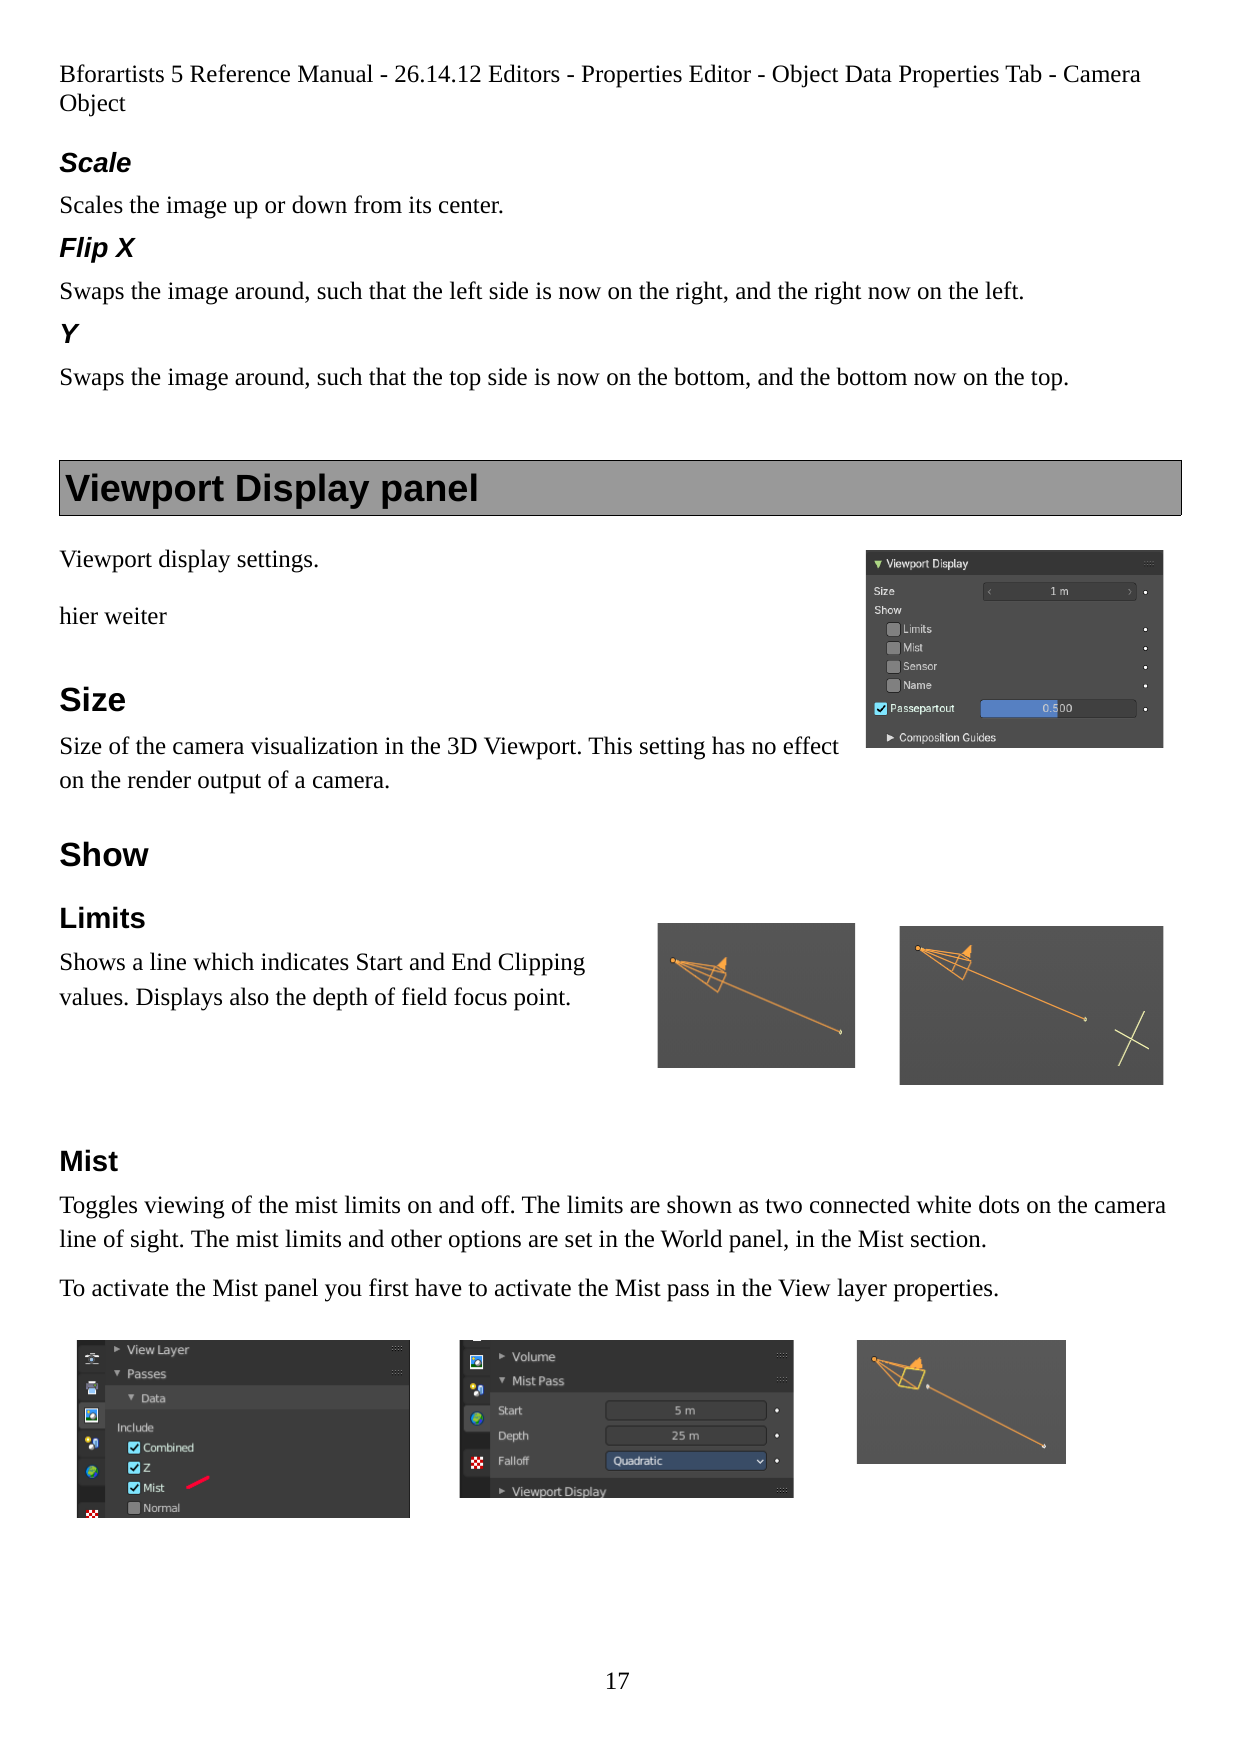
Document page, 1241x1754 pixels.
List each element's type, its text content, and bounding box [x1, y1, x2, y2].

text Shows a line which indicates Start and End Clipping values. Displays also the depth of field focus point. [59, 947, 657, 1010]
subtitle Scale [59, 146, 1181, 178]
text Swaps the image around, such that the left side is now on the right, and the right now on the left. [59, 276, 1181, 305]
picture [76, 1340, 410, 1518]
table_header Viewport Display panel [60, 461, 1181, 515]
picture [459, 1340, 794, 1498]
text Viewport display settings. [59, 544, 1181, 573]
subtitle Show [59, 835, 1181, 874]
subtitle Y [59, 317, 1181, 349]
subtitle [1164, 680, 1181, 718]
text [1164, 601, 1181, 630]
text To activate the Mist panel you first have to activate the Mist pass in the View layer properties. [59, 1273, 1181, 1302]
picture [657, 923, 856, 1068]
picture [899, 926, 1164, 1085]
text Scales the image up or down from its center. [59, 190, 1181, 219]
text [856, 947, 899, 1010]
text Toggles viewing of the mist limits on and off. The limits are shown as two connected white dots on the camera line of sight. The mist limits and other options are set in the World panel, in the Mist section. [59, 1190, 1181, 1253]
picture [865, 550, 1164, 748]
picture [856, 1340, 1066, 1464]
text hier weiter [59, 601, 865, 630]
text Size of the camera visualization in the 3D Viewport. This setting has no effect on the render output of a camera. [59, 731, 1181, 794]
subtitle Mist [59, 1143, 1181, 1177]
text Swaps the image around, such that the top side is now on the bottom, and the bottom now on the top. [59, 362, 1181, 390]
subtitle Size [59, 680, 865, 718]
subtitle Limits [59, 901, 1181, 935]
subtitle Flip X [59, 232, 1181, 263]
